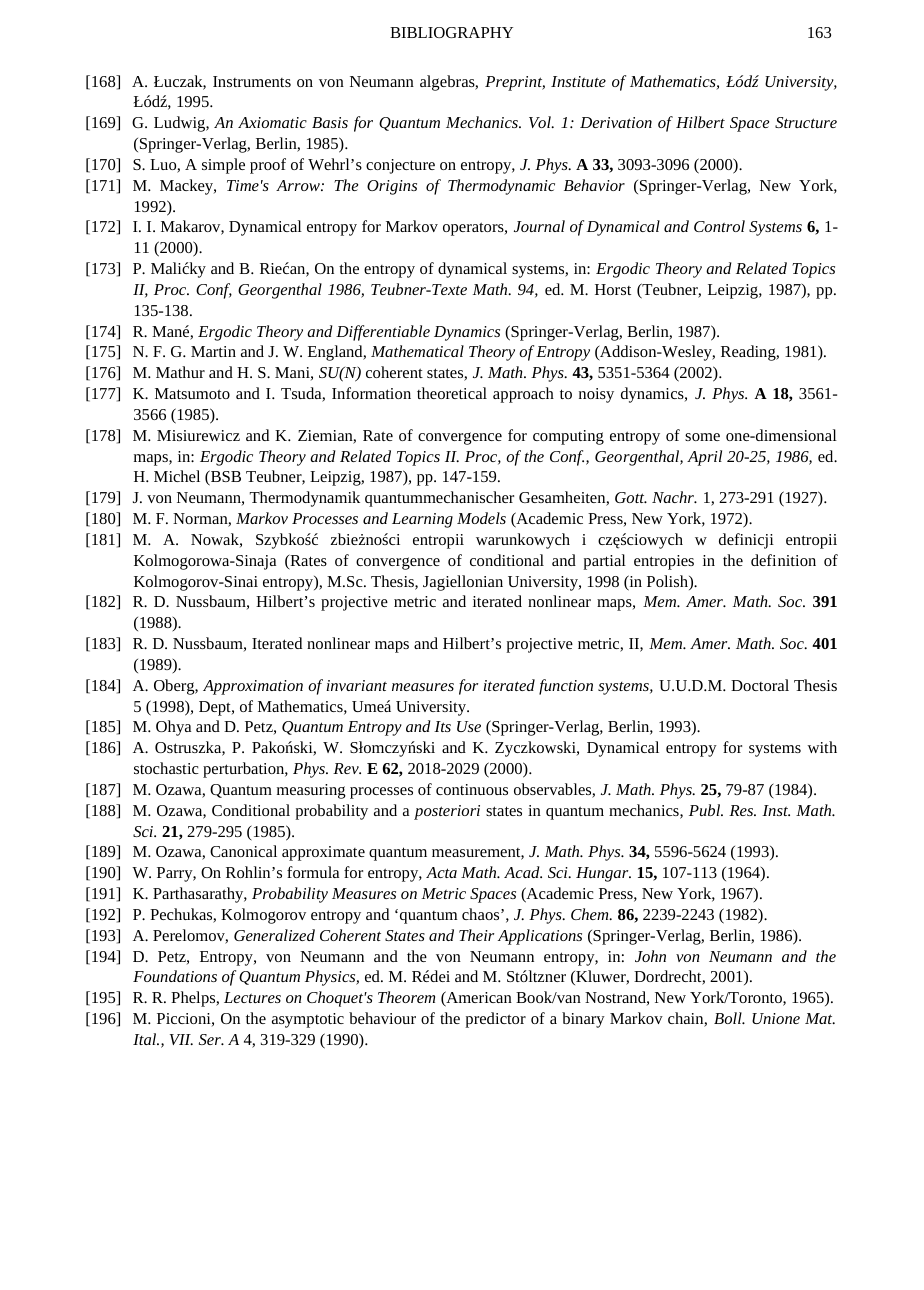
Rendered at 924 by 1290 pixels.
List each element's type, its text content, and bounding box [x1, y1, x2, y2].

list G. Ludwig, An Axiomatic Basis for Quantum Mechanics. Vol. 1: Derivation of Hilbert Space Structure (Springer-Verlag, Berlin, 1985). [85, 113, 838, 153]
list M. Misiurewicz and K. Ziemian, Rate of convergence for computing entropy of some one-dimensional maps, in: Ergodic Theory and Related Topics II. Proc, of the Conf., Geo­rgenthal, April 20-25, 1986, ed. H. Michel (BSB Teubner, Leipzig, 1987), pp. 147-159. [85, 426, 838, 486]
list R. R. Phelps, Lectures on Choquet's Theorem (American Book/van Nostrand, New York/Toronto, 1965). [85, 988, 838, 1007]
list M. Mackey, Time's Arrow: The Origins of Thermodynamic Behavior (Springer-Verlag, New York, 1992). [85, 176, 838, 216]
list P. Malićky and B. Riećan, On the entropy of dynamical systems, in: Ergodic Theory and Related Topics II, Proc. Conf, Georgenthal 1986, Teubner-Texte Math. 94, ed. M. Horst (Teubner, Leipzig, 1987), pp. 135-138. [85, 259, 838, 320]
list A. Perelomov, Generalized Coherent States and Their Applications (Springer-Verlag, Berlin, 1986). [85, 926, 838, 945]
list M. Mathur and H. S. Mani, SU(N) coherent states, J. Math. Phys. 43, 5351-5364 (2002). [85, 363, 838, 382]
text BIBLIOGRAPHY [390, 22, 524, 42]
list S. Luo, A simple proof of Wehrl’s conjecture on entropy, J. Phys. A 33, 3093-3096 (2000). [85, 155, 838, 174]
list I. I. Makarov, Dynamical entropy for Markov operators, Journal of Dynamical and Control Systems 6, 1-11 (2000). [85, 217, 838, 257]
list R. Mané, Ergodic Theory and Differentiable Dynamics (Springer-Verlag, Berlin, 1987). [85, 321, 838, 341]
list P. Pechukas, Kolmogorov entropy and ‘quantum chaos’, J. Phys. Chem. 86, 2239-2243 (1982). [85, 905, 838, 924]
list K. Parthasarathy, Probability Measures on Metric Spaces (Academic Press, New York, 1967). [85, 884, 838, 903]
list M. Ozawa, Conditional probability and a posteriori states in quantum mechanics, Publ. Res. Inst. Math. Sci. 21, 279-295 (1985). [85, 801, 838, 841]
list J. von Neumann, Thermodynamik quantummechanischer Gesamheiten, Gott. Nachr. 1, 273-291 (1927). [85, 488, 838, 507]
list M. Ohya and D. Petz, Quantum Entropy and Its Use (Springer-Verlag, Berlin, 1993). [85, 717, 838, 736]
list W. Parry, On Rohlin’s formula for entropy, Acta Math. Acad. Sci. Hungar. 15, 107-113 (1964). [85, 863, 838, 882]
list D. Petz, Entropy, von Neumann and the von Neumann entropy, in: John von Neumann and the Foundations of Quantum Physics, ed. M. Rédei and M. Stóltzner (Kluwer, Dordrecht, 2001). [85, 946, 838, 986]
list M. Ozawa, Canonical approximate quantum measurement, J. Math. Phys. 34, 5596-5624 (1993). [85, 842, 838, 861]
list R. D. Nussbaum, Hilbert’s projective metric and iterated nonlinear maps, Mem. Amer. Math. Soc. 391 (1988). [85, 592, 838, 632]
list A. Łuczak, Instruments on von Neumann algebras, Preprint, Institute of Mathematics, Łódź University, Łódź, 1995. [85, 71, 838, 111]
list K. Matsumoto and I. Tsuda, Information theoretical approach to noisy dynamics, J. Phys. A 18, 3561-3566 (1985). [85, 384, 838, 424]
list M. Piccioni, On the asymptotic behaviour of the predictor of a binary Markov chain, Boll. Unione Mat. Ital., VII. Ser. A 4, 319-329 (1990). [85, 1009, 838, 1049]
list A. Oberg, Approximation of invariant measures for iterated function systems, U.U.D.M. Doctoral Thesis 5 (1998), Dept, of Mathematics, Umeá University. [85, 676, 838, 716]
list M. A. Nowak, Szybkość zbieżności entropii warunkowych i częściowych w definicji entropii Kolmogorowa-Sinaja (Rates of convergence of conditional and partial entropies in the defi­nition of Kolmogorov-Sinai entropy), M.Sc. Thesis, Jagiellonian University, 1998 (in Polish). [85, 530, 838, 591]
list A. Ostruszka, P. Pakoński, W. Słomczyński and K. Zyczkowski, Dynamical entropy for systems with stochastic perturbation, Phys. Rev. E 62, 2018-2029 (2000). [85, 738, 838, 778]
list N. F. G. Martin and J. W. England, Mathematical Theory of Entropy (Addison-Wesley, Reading, 1981). [85, 342, 838, 361]
list M. Ozawa, Quantum measuring processes of continuous observables, J. Math. Phys. 25, 79-87 (1984). [85, 780, 838, 799]
text 163 [807, 22, 835, 42]
list M. F. Norman, Markov Processes and Learning Models (Academic Press, New York, 1972). [85, 509, 838, 528]
list R. D. Nussbaum, Iterated nonlinear maps and Hilbert’s projective metric, II, Mem. Amer. Math. Soc. 401 (1989). [85, 634, 838, 674]
